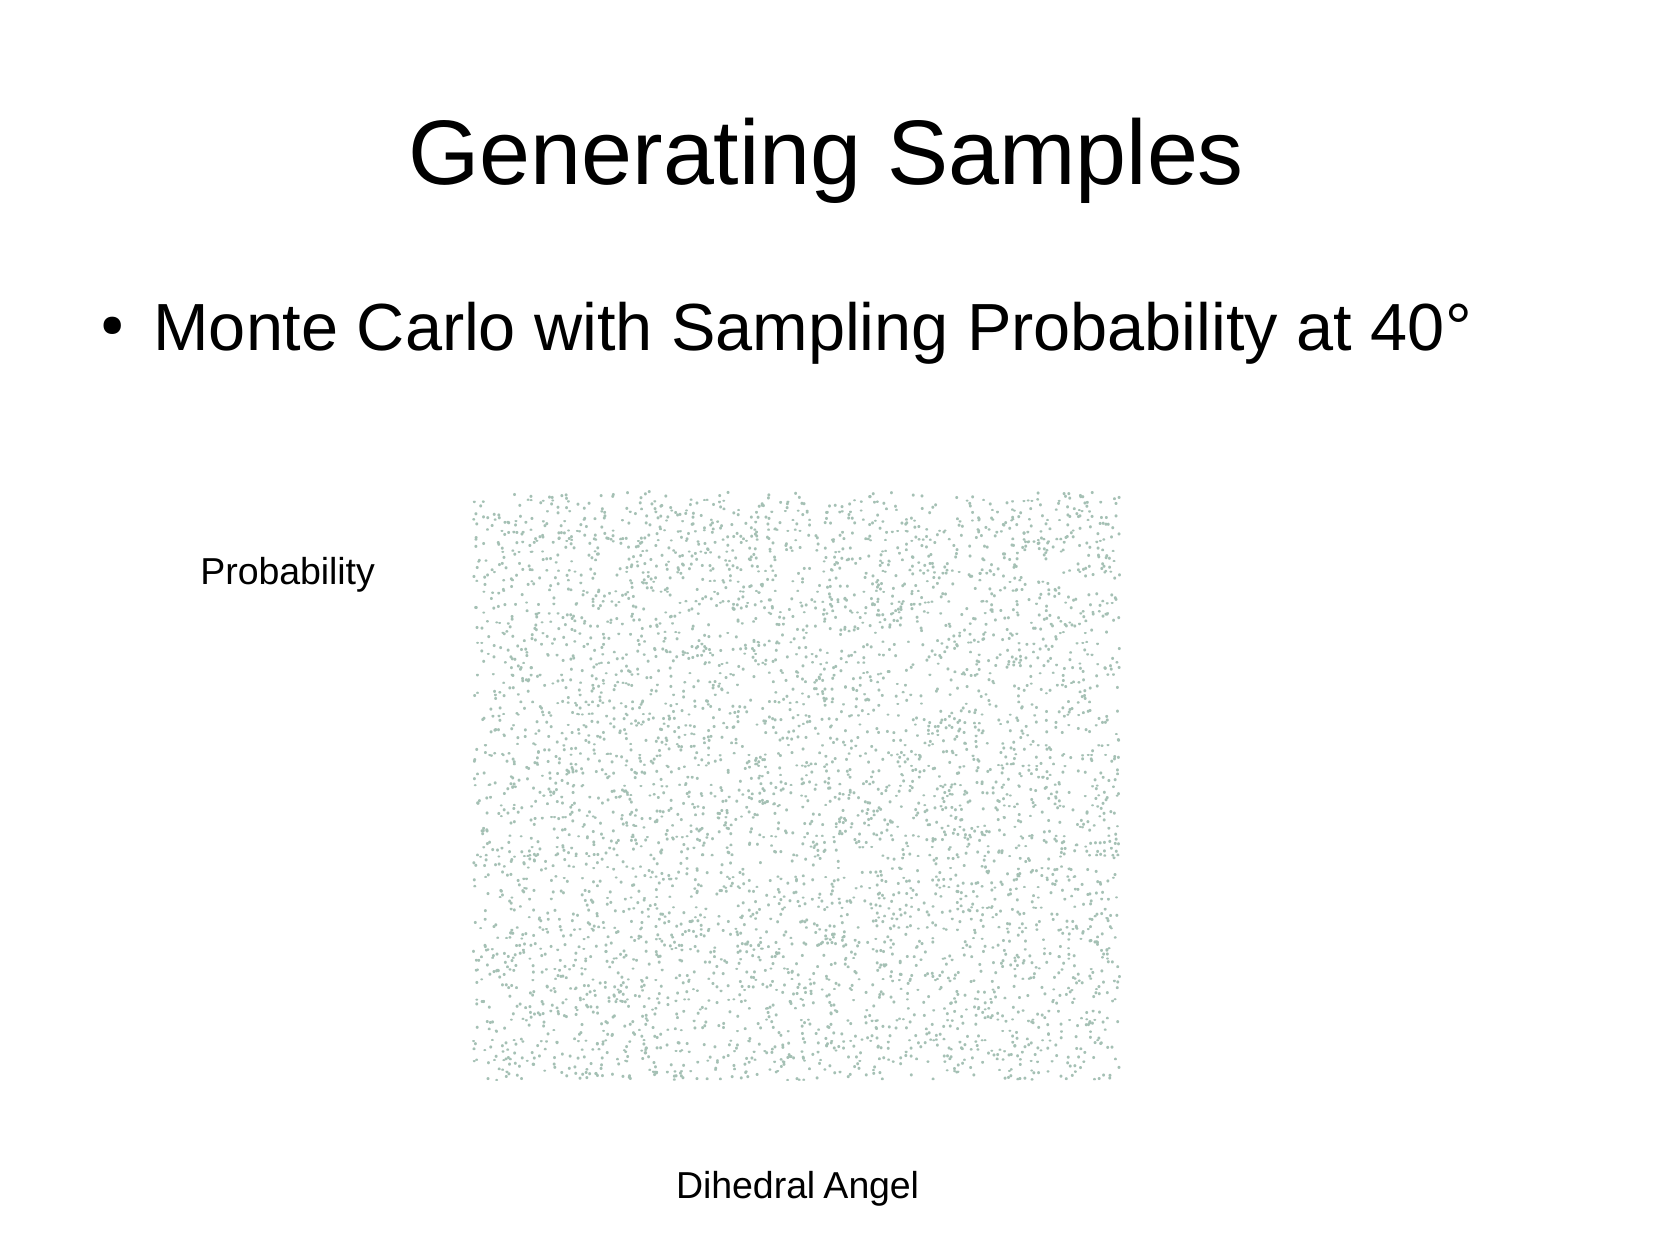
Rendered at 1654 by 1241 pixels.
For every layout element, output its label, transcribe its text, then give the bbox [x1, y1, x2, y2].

text_box Probability [185, 543, 390, 601]
title Generating Samples [82, 49, 1571, 257]
text_box Dihedral Angel [661, 1157, 935, 1215]
list Monte Carlo with Sampling Probability at 40° [82, 290, 1538, 1010]
picture [328, 490, 1263, 1205]
